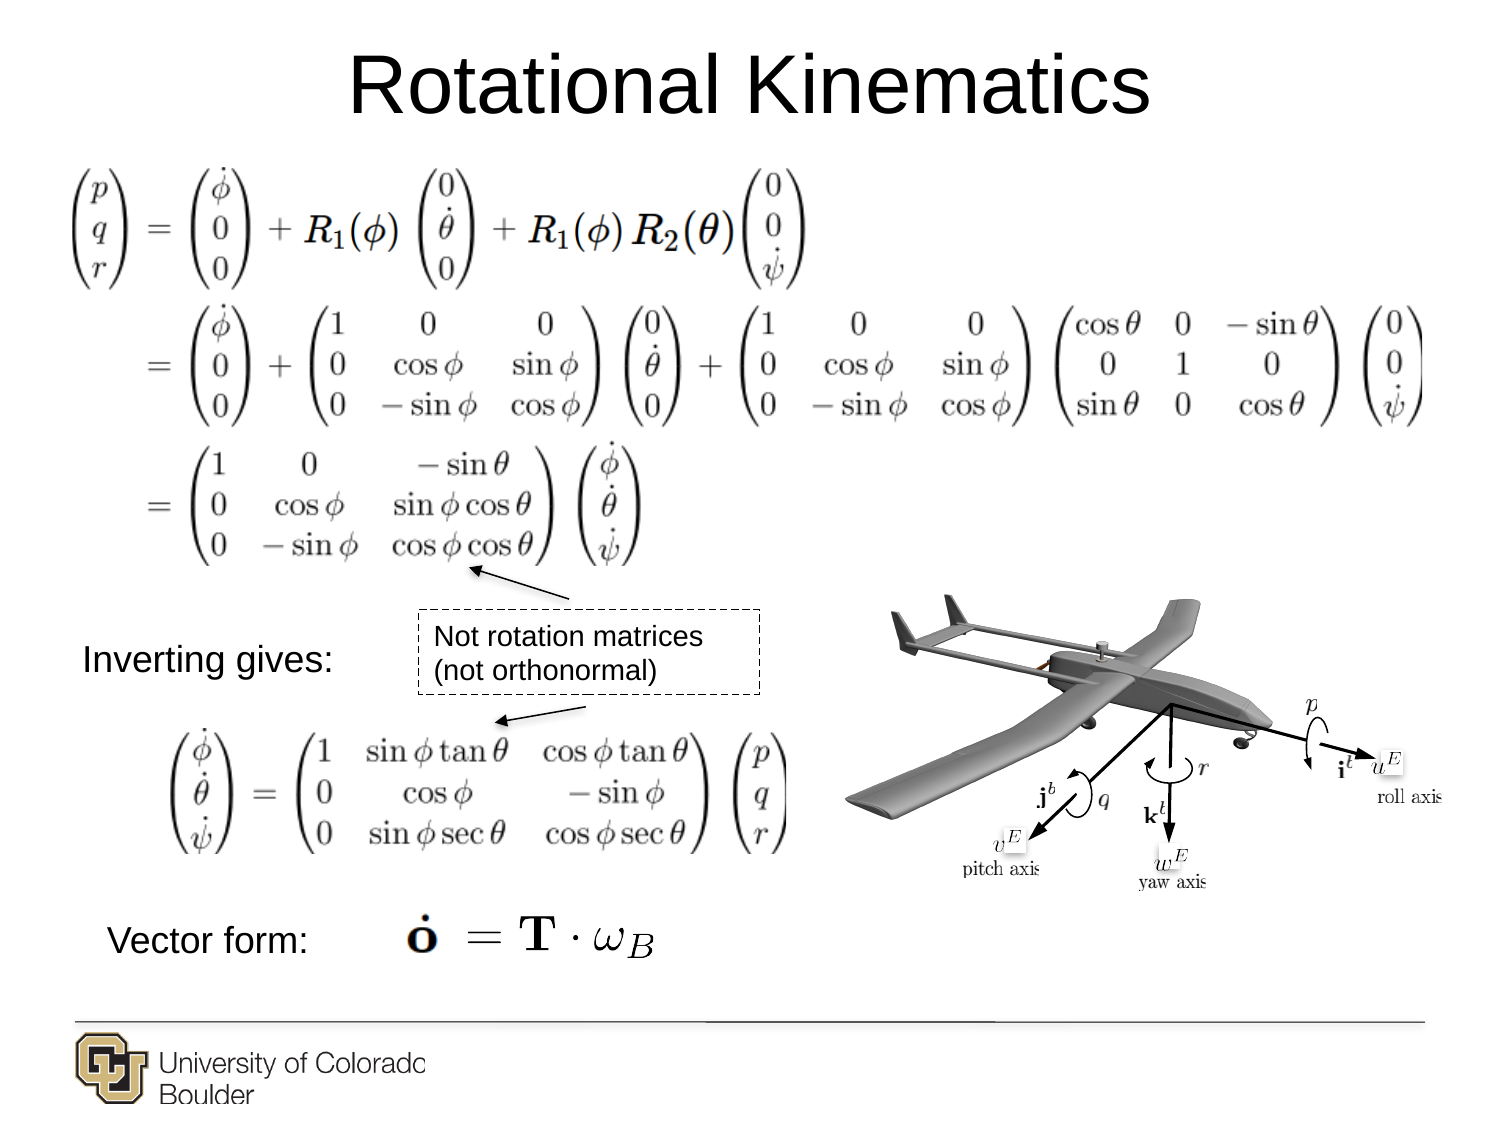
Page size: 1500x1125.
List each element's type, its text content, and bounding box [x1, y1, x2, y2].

text_box [1005, 828, 1025, 853]
text_box [1306, 717, 1328, 771]
text_box [1159, 843, 1180, 849]
text_box Inverting gives: [67, 628, 349, 688]
picture [72, 167, 1423, 871]
picture [1304, 698, 1317, 715]
text_box Vector form: [92, 908, 325, 969]
title Rotational Kinematics [75, 26, 1425, 135]
picture [1377, 787, 1442, 803]
text_box [1382, 750, 1402, 775]
text_box [1065, 771, 1092, 818]
picture [169, 728, 787, 854]
picture [1337, 755, 1353, 778]
picture [962, 860, 1039, 878]
text_box [1146, 757, 1193, 784]
picture [1138, 873, 1206, 891]
picture [1371, 752, 1401, 774]
text_box Not rotation matrices (not orthonormal) [418, 609, 760, 695]
picture [380, 899, 654, 968]
